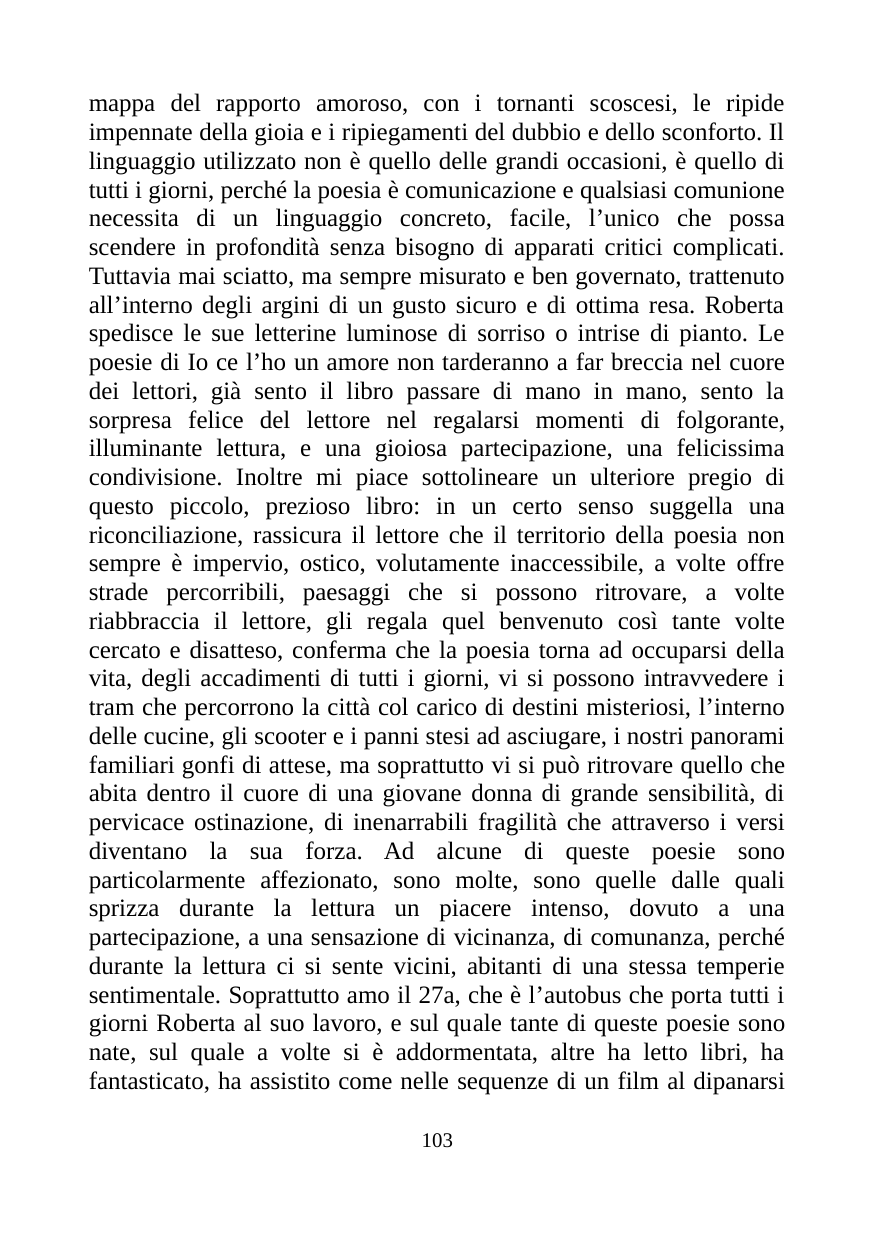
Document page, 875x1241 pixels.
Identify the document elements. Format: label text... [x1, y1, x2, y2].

text mappa del rapporto amoroso, con i tornanti scoscesi, le ripide impennate della gioia e i ripiegamenti del dubbio e dello sconforto. Il linguaggio utilizzato non è quello delle grandi occasioni, è quello di tutti i giorni, perché la poesia è comunicazione e qualsiasi comunione necessita di un linguaggio concreto, facile, l’unico che possa scendere in profondità senza bisogno di apparati critici complicati. Tuttavia mai sciatto, ma sempre misurato e ben governato, trattenuto all’interno degli argini di un gusto sicuro e di ottima resa. Roberta spedisce le sue letterine luminose di sorriso o intrise di pianto. Le poesie di Io ce l’ho un amore non tarderanno a far breccia nel cuore dei lettori, già sento il libro passare di mano in mano, sento la sorpresa felice del lettore nel regalarsi momenti di folgorante, illuminante lettura, e una gioiosa partecipazione, una felicissima condivisione. Inoltre mi piace sottolineare un ulteriore pregio di questo piccolo, prezioso libro: in un certo senso suggella una riconciliazione, rassicura il lettore che il territorio della poesia non sempre è impervio, ostico, volutamente inaccessibile, a volte offre strade percorribili, paesaggi che si possono ritrovare, a volte riabbraccia il lettore, gli regala quel benvenuto così tante volte cercato e disatteso, conferma che la poesia torna ad occuparsi della vita, degli accadimenti di tutti i giorni, vi si possono intravvedere i tram che percorrono la città col carico di destini misteriosi, l’interno delle cucine, gli scooter e i panni stesi ad asciugare, i nostri panorami familiari gonfi di attese, ma soprattutto vi si può ritrovare quello che abita dentro il cuore di una giovane donna di grande sensibilità, di pervicace ostinazione, di inenarrabili fragilità che attraverso i versi diventano la sua forza. Ad alcune di queste poesie sono particolarmente affezionato, sono molte, sono quelle dalle quali sprizza durante la lettura un piacere intenso, dovuto a una partecipazione, a una sensazione di vicinanza, di comunanza, perché durante la lettura ci si sente vicini, abitanti di una stessa temperie sentimentale. Soprattutto amo il 27a, che è l’autobus che porta tutti i giorni Roberta al suo lavoro, e sul quale tante di queste poesie sono nate, sul quale a volte si è addormentata, altre ha letto libri, ha fantasticato, ha assistito come nelle sequenze di un film al dipanarsi [88, 88, 786, 1095]
